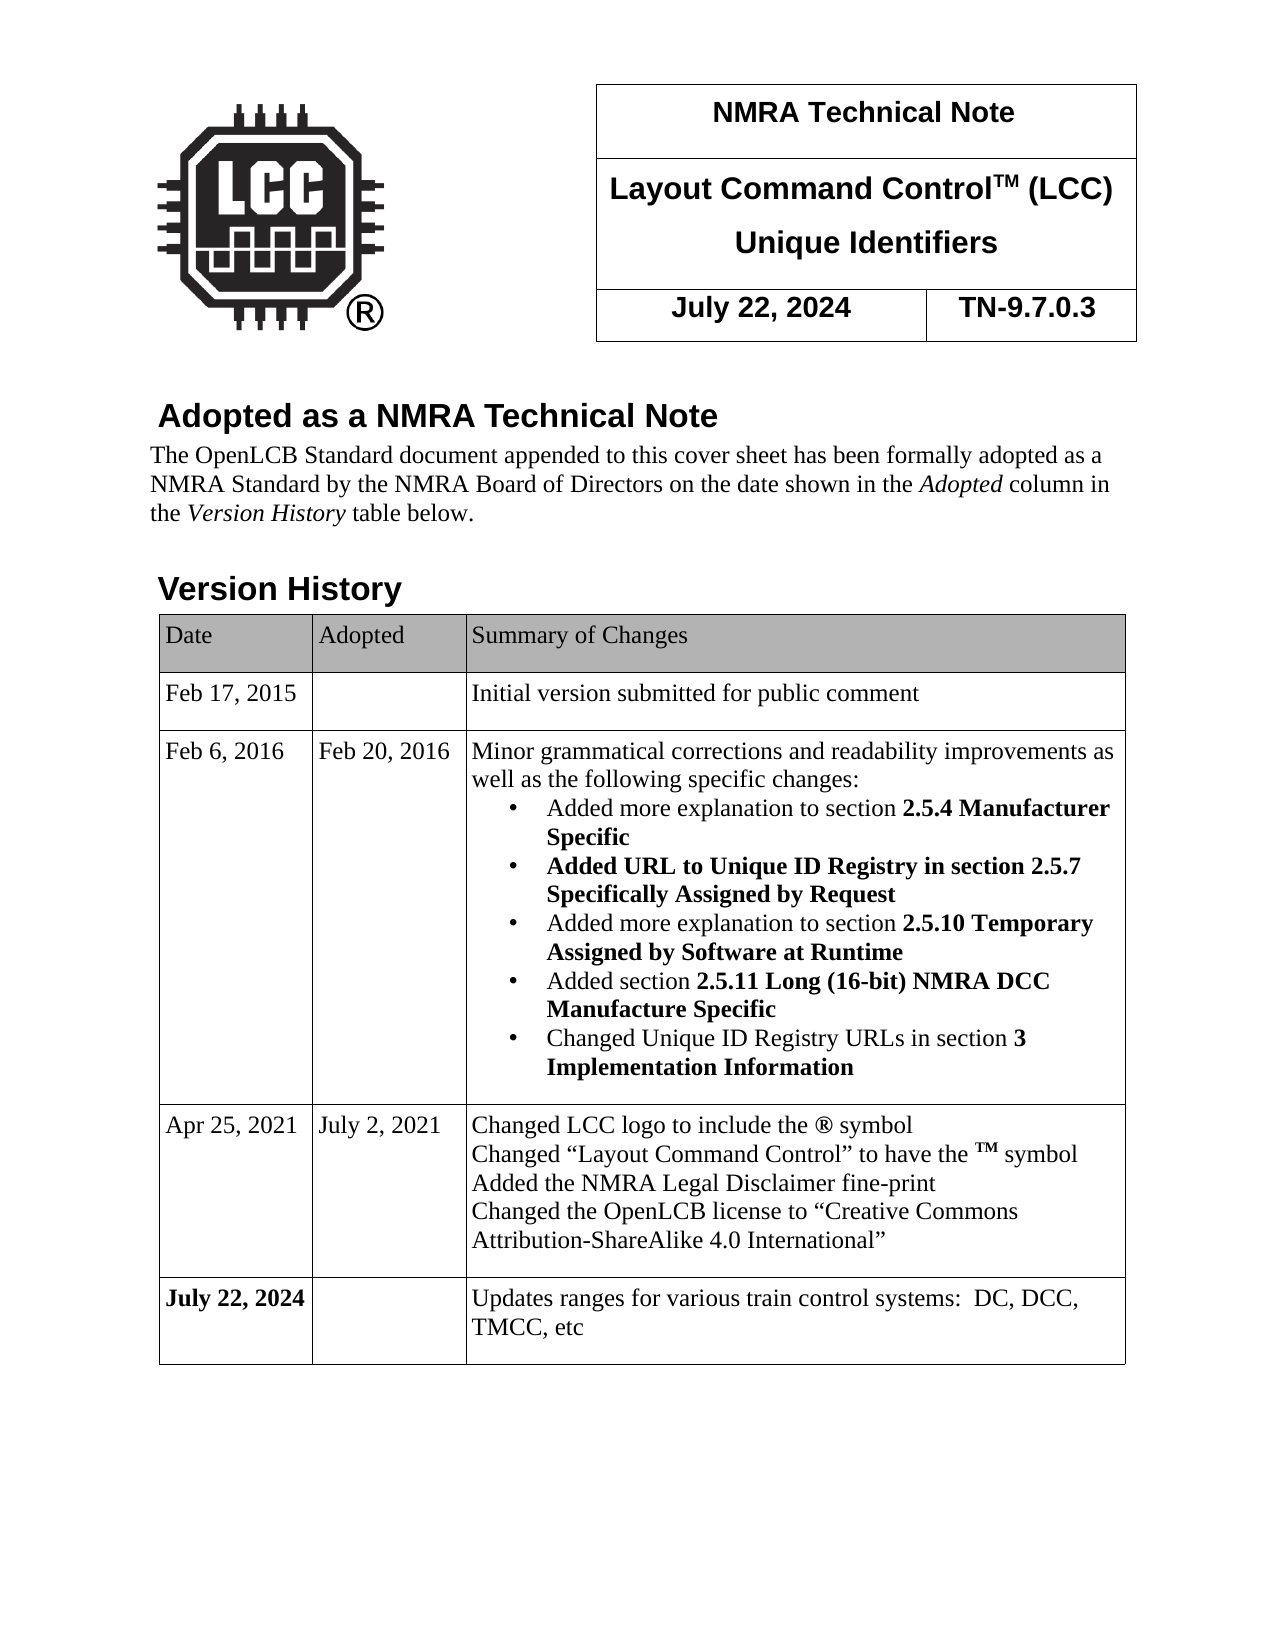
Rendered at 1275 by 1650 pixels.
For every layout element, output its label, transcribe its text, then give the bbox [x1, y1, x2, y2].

table_cell Updates ranges for various train control systems: DC, DCC, TMCC, etc [467, 1278, 1125, 1364]
table_cell Feb 17, 2015 [160, 673, 312, 730]
table_cell Feb 6, 2016 [160, 731, 312, 1104]
table_cell July 22, 2024 [160, 1278, 312, 1364]
picture [138, 85, 405, 347]
table_cell Feb 20, 2016 [313, 731, 466, 1104]
table_header Date [160, 615, 312, 672]
table_header Adopted [313, 615, 466, 672]
table_cell [313, 673, 466, 730]
table_cell Apr 25, 2021 [160, 1105, 312, 1277]
table_cell Initial version submitted for public comment [467, 673, 1125, 730]
subtitle Adopted as a NMRA Technical Note [112, 396, 1125, 434]
subtitle Version History [112, 569, 1125, 608]
text The OpenLCB Standard document appended to this cover sheet has been formally adopted as a NMRA Standard by the NMRA Board of Directors on the date shown in the Adopted column in the Version History table below. [150, 440, 1125, 527]
table_cell [313, 1278, 466, 1364]
table_cell July 2, 2021 [313, 1105, 466, 1277]
table_header Summary of Changes [467, 615, 1125, 672]
table_cell Changed LCC logo to include the ® symbol Changed “Layout Command Control” to have the TM symbol Added the NMRA Legal Disclaimer fine-print Changed the OpenLCB license to “Creative Commons Attribution-ShareAlike 4.0 International” [467, 1105, 1125, 1277]
table_cell Minor grammatical corrections and readability improvements as well as the following specific changes: Added more explanation to section 2.5.4 Manufacturer Specific Added URL to Unique ID Registry in section 2.5.7 Specifically Assigned by Request Added more explanation to section 2.5.10 Temporary Assigned by Software at Runtime Added section 2.5.11 Long (16-bit) NMRA DCC Manufacture Specific Changed Unique ID Registry URLs in section 3 Implementation Information [467, 731, 1125, 1104]
